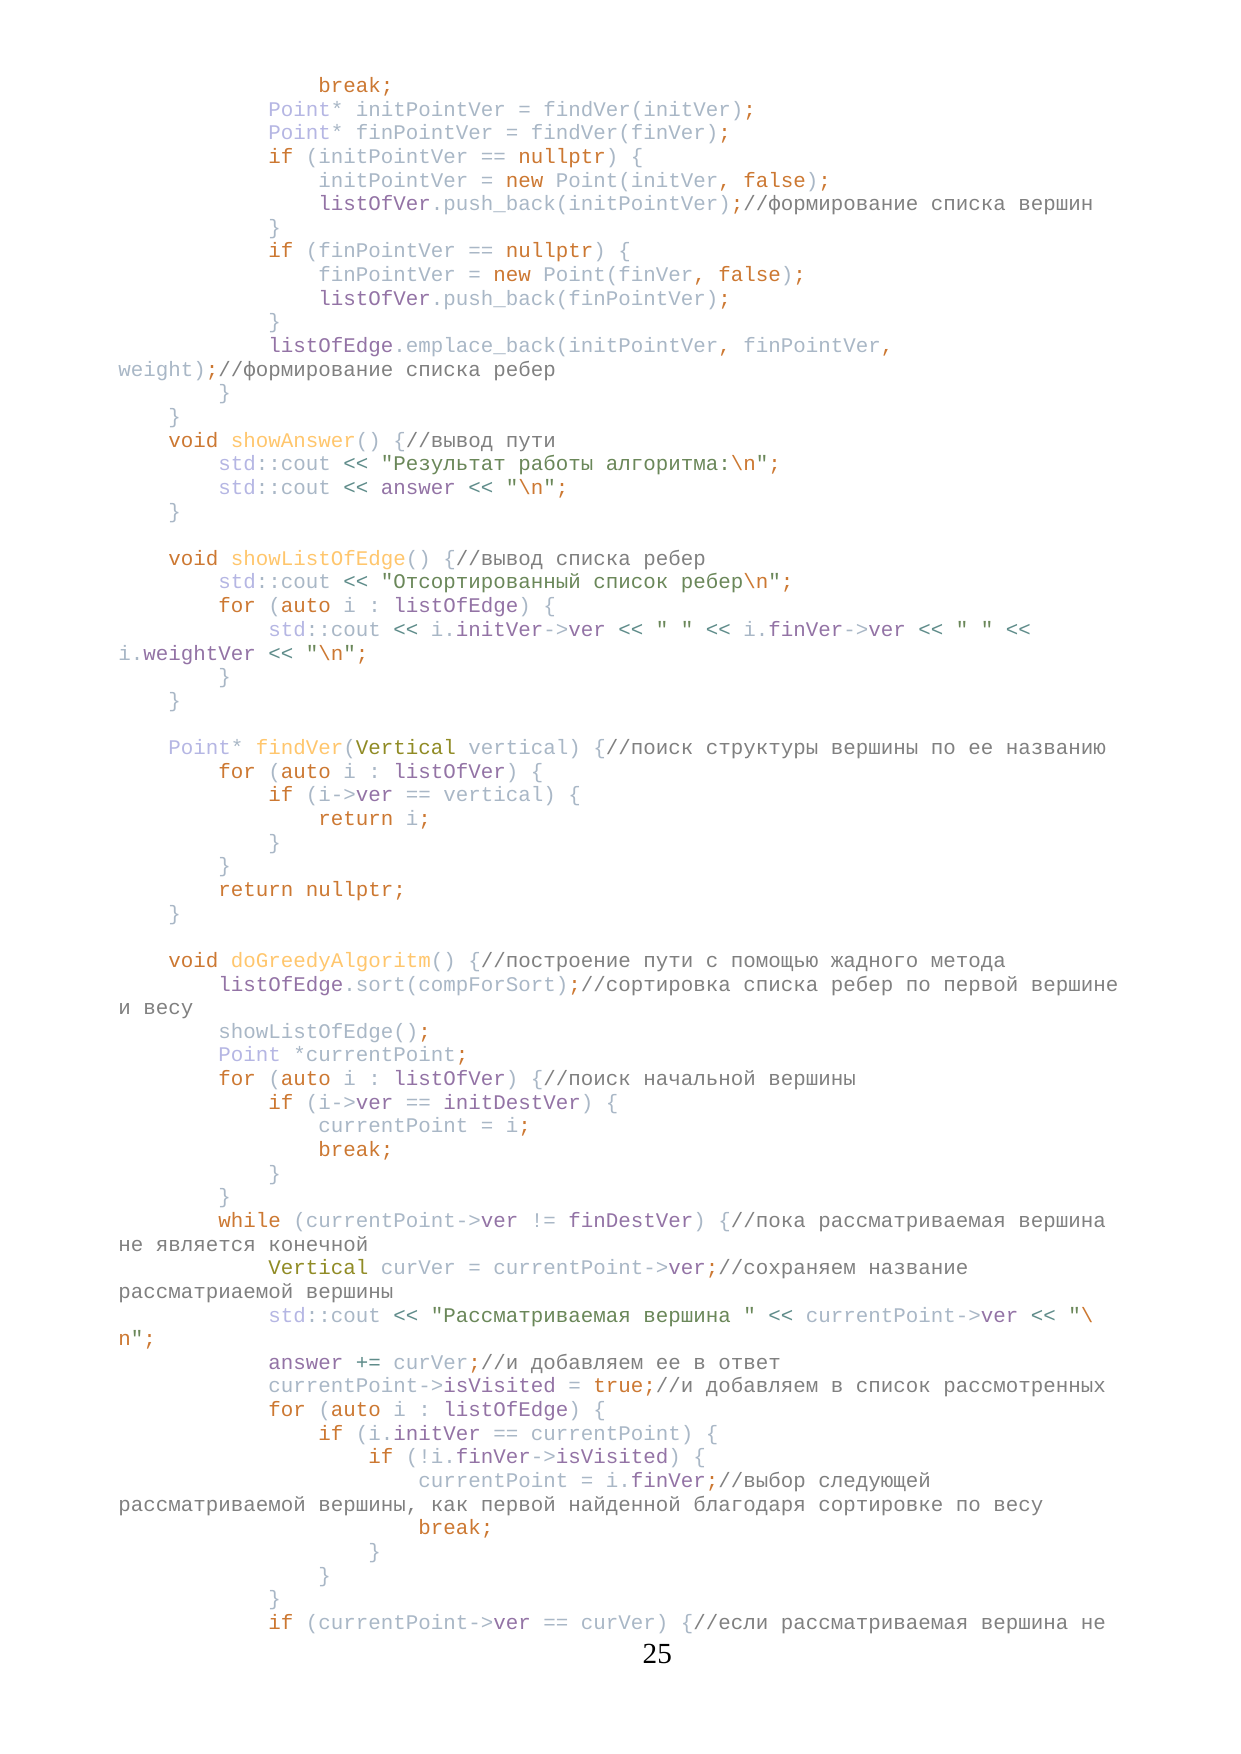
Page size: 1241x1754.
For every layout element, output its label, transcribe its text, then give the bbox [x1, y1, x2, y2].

text break; Point* initPointVer = findVer(initVer); Point* finPointVer = findVer(finVer); if (initPointVer == nullptr) { initPointVer = new Point(initVer, false); listOfVer.push_back(initPointVer);//формирование списка вершин } if (finPointVer == nullptr) { finPointVer = new Point(finVer, false); listOfVer.push_back(finPointVer); } listOfEdge.emplace_back(initPointVer, finPointVer, weight);//формирование списка ребер } } void showAnswer() {//вывод пути std::cout << "Результат работы алгоритма:\n"; std::cout << answer << "\n"; } void showListOfEdge() {//вывод списка ребер std::cout << "Отсортированный список ребер\n"; for (auto i : listOfEdge) { std::cout << i.initVer->ver << " " << i.finVer->ver << " " << i.weightVer << "\n"; } } Point* findVer(Vertical vertical) {//поиск структуры вершины по ее названию for (auto i : listOfVer) { if (i->ver == vertical) { return i; } } return nullptr; } void doGreedyAlgoritm() {//построение пути с помощью жадного метода listOfEdge.sort(compForSort);//сортировка списка ребер по первой вершине и весу showListOfEdge(); Point *currentPoint; for (auto i : listOfVer) {//поиск начальной вершины if (i->ver == initDestVer) { currentPoint = i; break; } } while (currentPoint->ver != finDestVer) {//пока рассматриваемая вершина не является конечной Vertical curVer = currentPoint->ver;//сохраняем название рассматриаемой вершины std::cout << "Рассматриваемая вершина " << currentPoint->ver << "\n"; answer += curVer;//и добавляем ее в ответ currentPoint->isVisited = true;//и добавляем в список рассмотренных for (auto i : listOfEdge) { if (i.initVer == currentPoint) { if (!i.finVer->isVisited) { currentPoint = i.finVer;//выбор следующей рассматриваемой вершины, как первой найденной благодаря сортировке по весу break; } } } if (currentPoint->ver == curVer) {//если рассматриваемая вершина не [118, 75, 1122, 1636]
